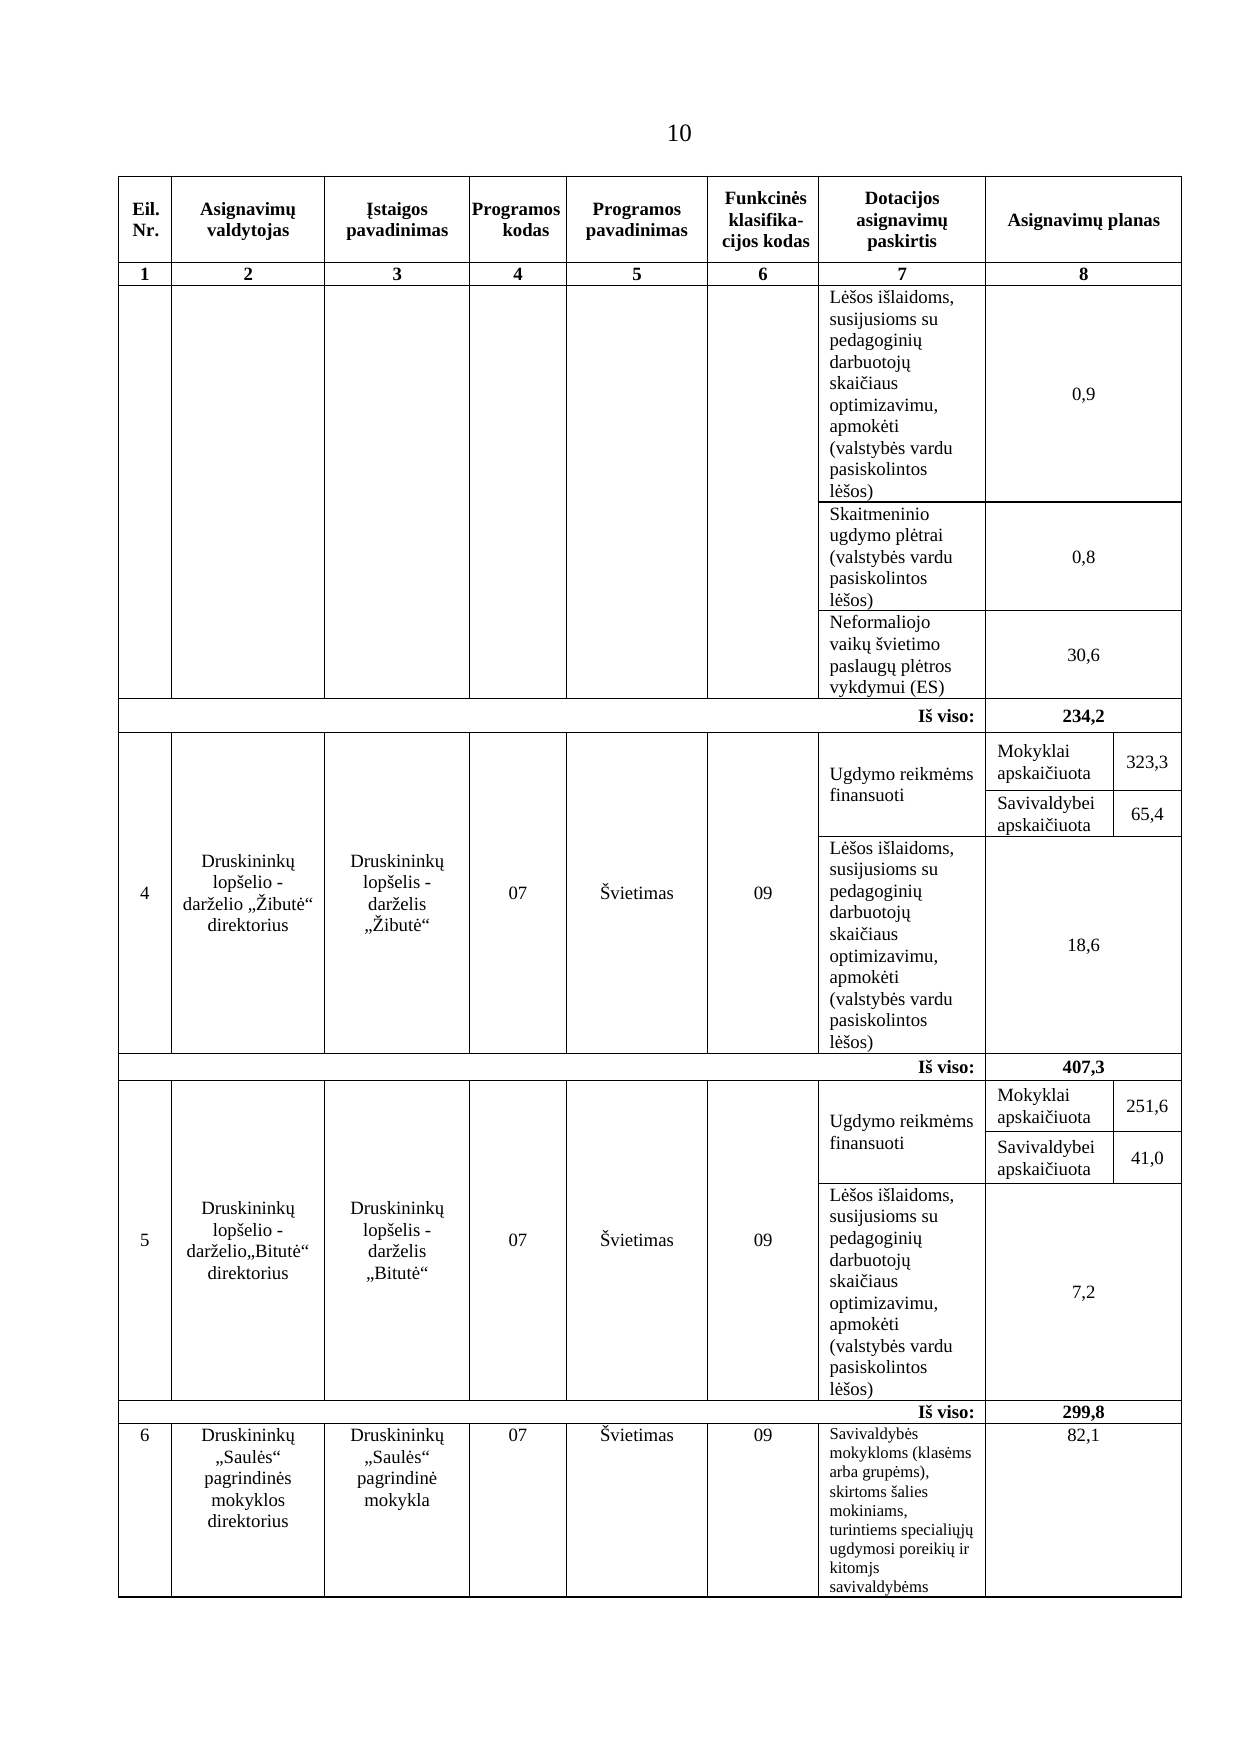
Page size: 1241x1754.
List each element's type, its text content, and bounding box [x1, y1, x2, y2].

table_cell 3 [325, 263, 469, 285]
table_header Funkcinės klasifika-cijos kodas [708, 177, 818, 262]
table_cell 299,8 [986, 1401, 1181, 1423]
table_cell Neformaliojo vaikų švietimo paslaugų plėtros vykdymui (ES) [819, 611, 985, 698]
table_cell 07 [470, 733, 566, 1052]
table_cell 5 [567, 263, 707, 285]
table_cell 407,3 [986, 1054, 1181, 1080]
table_cell 234,2 [986, 699, 1181, 732]
table_cell Švietimas [567, 1424, 707, 1596]
table_cell Lėšos išlaidoms, susijusioms su pedagoginių darbuotojų skaičiaus optimizavimu, apmokėti (valstybės vardu pasiskolintos lėšos) [819, 837, 985, 1052]
table_cell Ugdymo reikmėms finansuoti [819, 1081, 985, 1183]
table_cell [470, 286, 566, 698]
table_cell [119, 286, 171, 698]
table_cell Iš viso: [119, 699, 985, 732]
table_cell 09 [708, 1081, 818, 1399]
table_cell 4 [470, 263, 566, 285]
table_cell 5 [119, 1081, 171, 1399]
table_cell 07 [470, 1081, 566, 1399]
table_header Asignavimų valdytojas [172, 177, 324, 262]
table_cell 251,6 [1114, 1081, 1181, 1131]
table_cell 7,2 [986, 1184, 1181, 1399]
table_cell Švietimas [567, 733, 707, 1052]
table_cell Druskininkų lopšelis - darželis „Bitutė“ [325, 1081, 469, 1399]
table_cell Mokyklai apskaičiuota [986, 1081, 1113, 1131]
table_header Asignavimų planas [986, 177, 1181, 262]
table_cell Druskininkų lopšelio - darželio „Žibutė“ direktorius [172, 733, 324, 1052]
table_cell [325, 286, 469, 698]
table_cell 7 [819, 263, 985, 285]
table_cell 6 [708, 263, 818, 285]
table_cell Druskininkų „Saulės“ pagrindinės mokyklos direktorius [172, 1424, 324, 1596]
table_cell Iš viso: [119, 1054, 985, 1080]
table_header Eil. Nr. [119, 177, 171, 262]
table_cell 41,0 [1114, 1132, 1181, 1183]
table_cell 8 [986, 263, 1181, 285]
table_header Programos kodas [470, 177, 566, 262]
table_cell Mokyklai apskaičiuota [986, 733, 1113, 790]
table_cell Savivaldybei apskaičiuota [986, 791, 1113, 836]
table_cell Lėšos išlaidoms, susijusioms su pedagoginių darbuotojų skaičiaus optimizavimu, apmokėti (valstybės vardu pasiskolintos lėšos) [819, 286, 985, 501]
table_cell 09 [708, 1424, 818, 1596]
table_cell 09 [708, 733, 818, 1052]
table_cell Savivaldybės mokykloms (klasėms arba grupėms), skirtoms šalies mokiniams, turintiems specialiųjų ugdymosi poreikių ir kitomjs savivaldybėms [819, 1424, 985, 1596]
table_cell [567, 286, 707, 698]
table_cell Druskininkų lopšelio - darželio„Bitutė“ direktorius [172, 1081, 324, 1399]
table_cell 07 [470, 1424, 566, 1596]
table_cell [708, 286, 818, 698]
table_cell 323,3 [1114, 733, 1181, 790]
table_cell Skaitmeninio ugdymo plėtrai (valstybės vardu pasiskolintos lėšos) [819, 503, 985, 610]
table_cell 18,6 [986, 837, 1181, 1052]
table_cell Savivaldybei apskaičiuota [986, 1132, 1113, 1183]
table_header Programos pavadinimas [567, 177, 707, 262]
table_cell Lėšos išlaidoms, susijusioms su pedagoginių darbuotojų skaičiaus optimizavimu, apmokėti (valstybės vardu pasiskolintos lėšos) [819, 1184, 985, 1399]
table_cell 2 [172, 263, 324, 285]
table_cell 0,8 [986, 503, 1181, 610]
table_cell 30,6 [986, 611, 1181, 698]
table_cell Švietimas [567, 1081, 707, 1399]
table_cell 1 [119, 263, 171, 285]
table_cell [172, 286, 324, 698]
table_cell Druskininkų „Saulės“ pagrindinė mokykla [325, 1424, 469, 1596]
table_cell 4 [119, 733, 171, 1052]
table_cell Iš viso: [119, 1401, 985, 1423]
table_cell 0,9 [986, 286, 1181, 501]
table_cell Druskininkų lopšelis - darželis „Žibutė“ [325, 733, 469, 1052]
table_cell Ugdymo reikmėms finansuoti [819, 733, 985, 836]
table_cell 82,1 [986, 1424, 1181, 1596]
table_header Dotacijos asignavimų paskirtis [819, 177, 985, 262]
table_cell 6 [119, 1424, 171, 1596]
table_header Įstaigos pavadinimas [325, 177, 469, 262]
table_cell 65,4 [1114, 791, 1181, 836]
